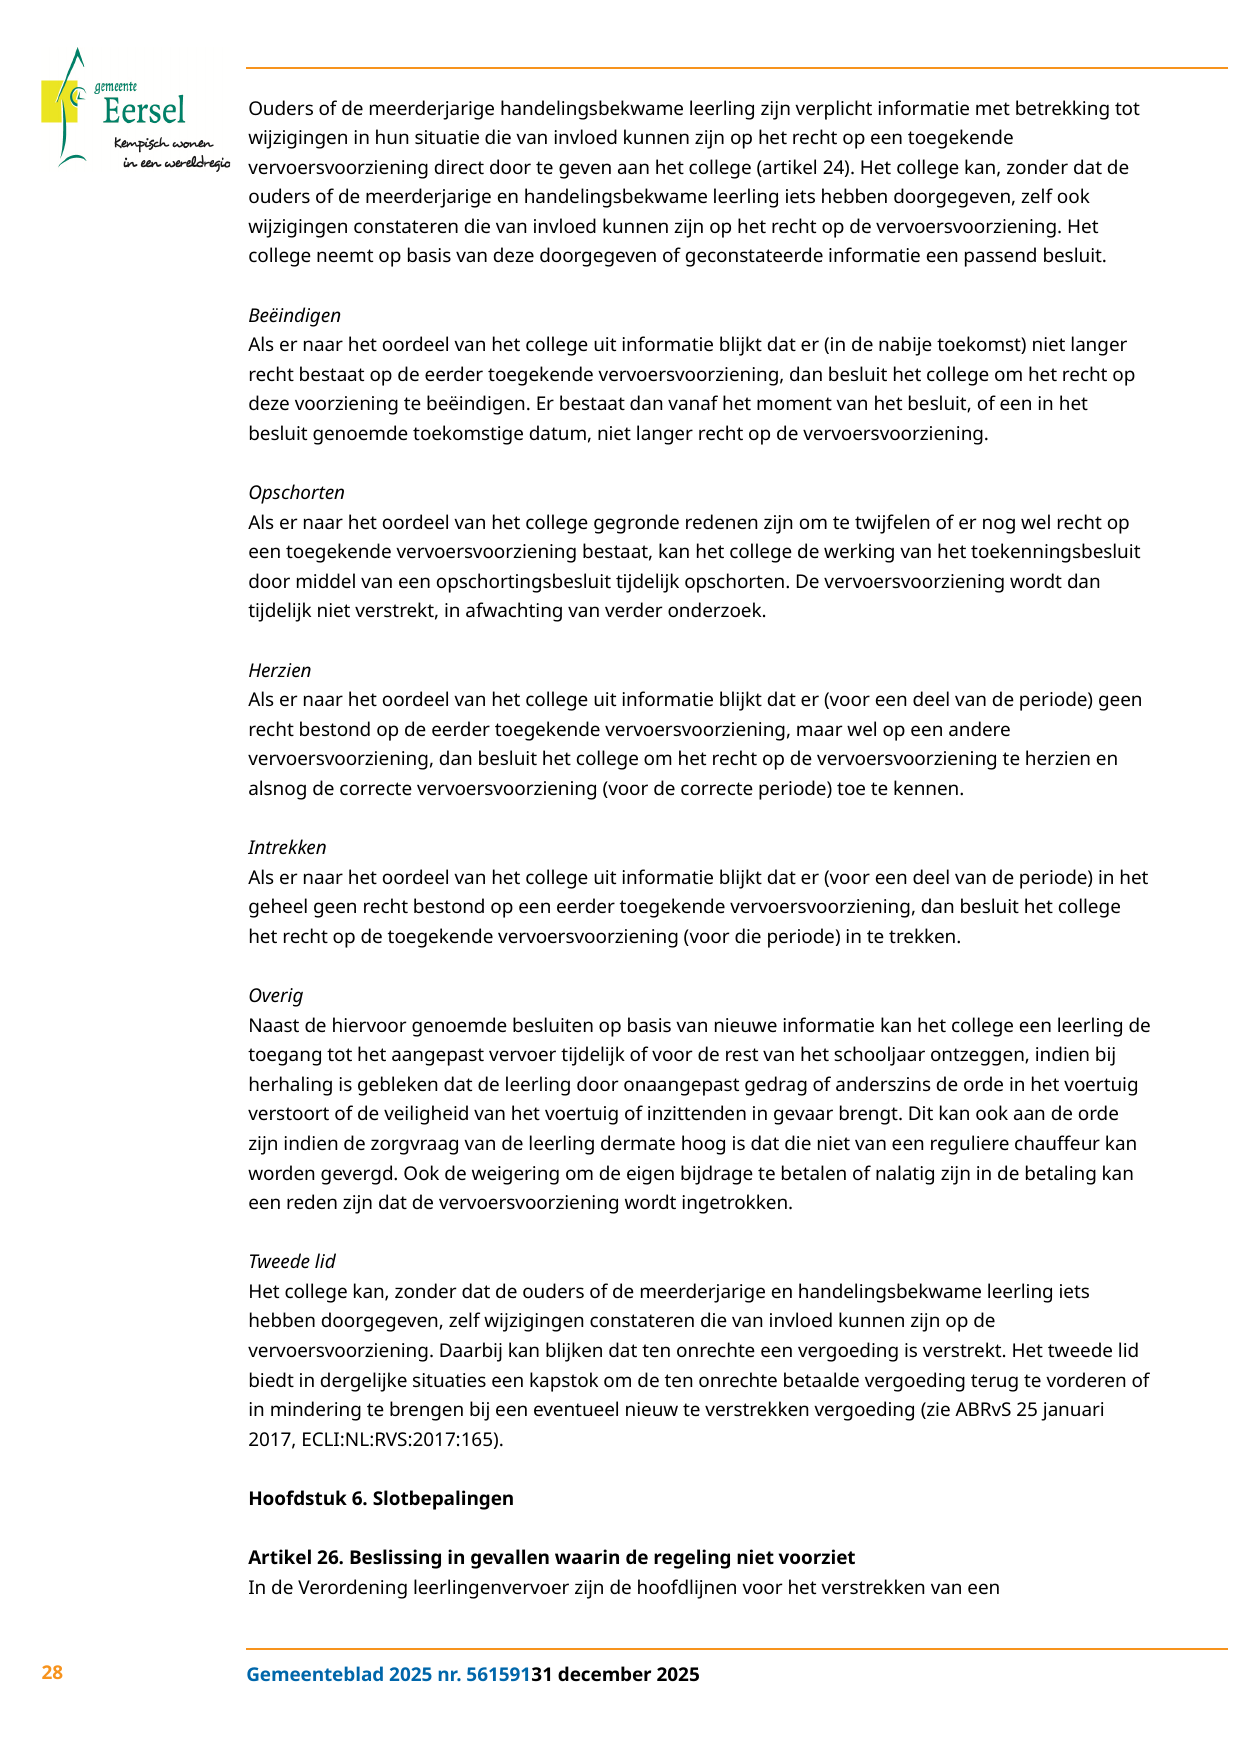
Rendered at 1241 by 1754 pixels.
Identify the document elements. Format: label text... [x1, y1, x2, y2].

text Beëindigen [248, 302, 1152, 328]
text In de Verordening leerlingenvervoer zijn de hoofdlijnen voor het verstrekken van een [248, 1574, 1152, 1600]
text Tweede lid [248, 1248, 1152, 1274]
text Als er naar het oordeel van het college uit informatie blijkt dat er (in de nabije toekomst) niet langer recht bestaat op de eerder toegekende vervoersvoorziening, dan besluit het college om het recht op deze voorziening te beëindigen. Er bestaat dan vanaf het moment van het besluit, of een in het besluit genoemde toekomstige datum, niet langer recht op de vervoersvoorziening. [248, 331, 1152, 446]
text Opschorten [248, 479, 1152, 505]
text Als er naar het oordeel van het college gegronde redenen zijn om te twijfelen of er nog wel recht op een toegekende vervoersvoorziening bestaat, kan het college de werking van het toekenningsbesluit door middel van een opschortingsbesluit tijdelijk opschorten. De vervoersvoorziening wordt dan tijdelijk niet verstrekt, in afwachting van verder onderzoek. [248, 509, 1152, 623]
text Ouders of de meerderjarige handelingsbekwame leerling zijn verplicht informatie met betrekking tot wijzigingen in hun situatie die van invloed kunnen zijn op het recht op een toegekende vervoersvoorziening direct door te geven aan het college (artikel 24). Het college kan, zonder dat de ouders of de meerderjarige en handelingsbekwame leerling iets hebben doorgegeven, zelf ook wijzigingen constateren die van invloed kunnen zijn op het recht op de vervoersvoorziening. Het college neemt op basis van deze doorgegeven of geconstateerde informatie een passend besluit. [248, 95, 1152, 268]
text Hoofdstuk 6. Slotbepalingen [248, 1485, 1152, 1511]
picture [41, 47, 231, 172]
text Intrekken [248, 834, 1152, 860]
text Overig [248, 982, 1152, 1008]
text Herzien [248, 657, 1152, 683]
text Als er naar het oordeel van het college uit informatie blijkt dat er (voor een deel van de periode) geen recht bestond op de eerder toegekende vervoersvoorziening, maar wel op een andere vervoersvoorziening, dan besluit het college om het recht op de vervoersvoorziening te herzien en alsnog de correcte vervoersvoorziening (voor de correcte periode) toe te kennen. [248, 686, 1152, 801]
text Naast de hiervoor genoemde besluiten op basis van nieuwe informatie kan het college een leerling de toegang tot het aangepast vervoer tijdelijk of voor de rest van het schooljaar ontzeggen, indien bij herhaling is gebleken dat de leerling door onaangepast gedrag of anderszins de orde in het voertuig verstoort of de veiligheid van het voertuig of inzittenden in gevaar brengt. Dit kan ook aan de orde zijn indien de zorgvraag van de leerling dermate hoog is dat die niet van een reguliere chauffeur kan worden gevergd. Ook de weigering om de eigen bijdrage te betalen of nalatig zijn in de betaling kan een reden zijn dat de vervoersvoorziening wordt ingetrokken. [248, 1012, 1152, 1215]
text Als er naar het oordeel van het college uit informatie blijkt dat er (voor een deel van de periode) in het geheel geen recht bestond op een eerder toegekende vervoersvoorziening, dan besluit het college het recht op de toegekende vervoersvoorziening (voor die periode) in te trekken. [248, 864, 1152, 949]
text Het college kan, zonder dat de ouders of de meerderjarige en handelingsbekwame leerling iets hebben doorgegeven, zelf wijzigingen constateren die van invloed kunnen zijn op de vervoersvoorziening. Daarbij kan blijken dat ten onrechte een vergoeding is verstrekt. Het tweede lid biedt in dergelijke situaties een kapstok om de ten onrechte betaalde vergoeding terug te vorderen of in mindering te brengen bij een eventueel nieuw te verstrekken vergoeding (zie ABRvS 25 januari 2017, ECLI:NL:RVS:2017:165). [248, 1278, 1152, 1452]
text Artikel 26. Beslissing in gevallen waarin de regeling niet voorziet [248, 1544, 1152, 1570]
